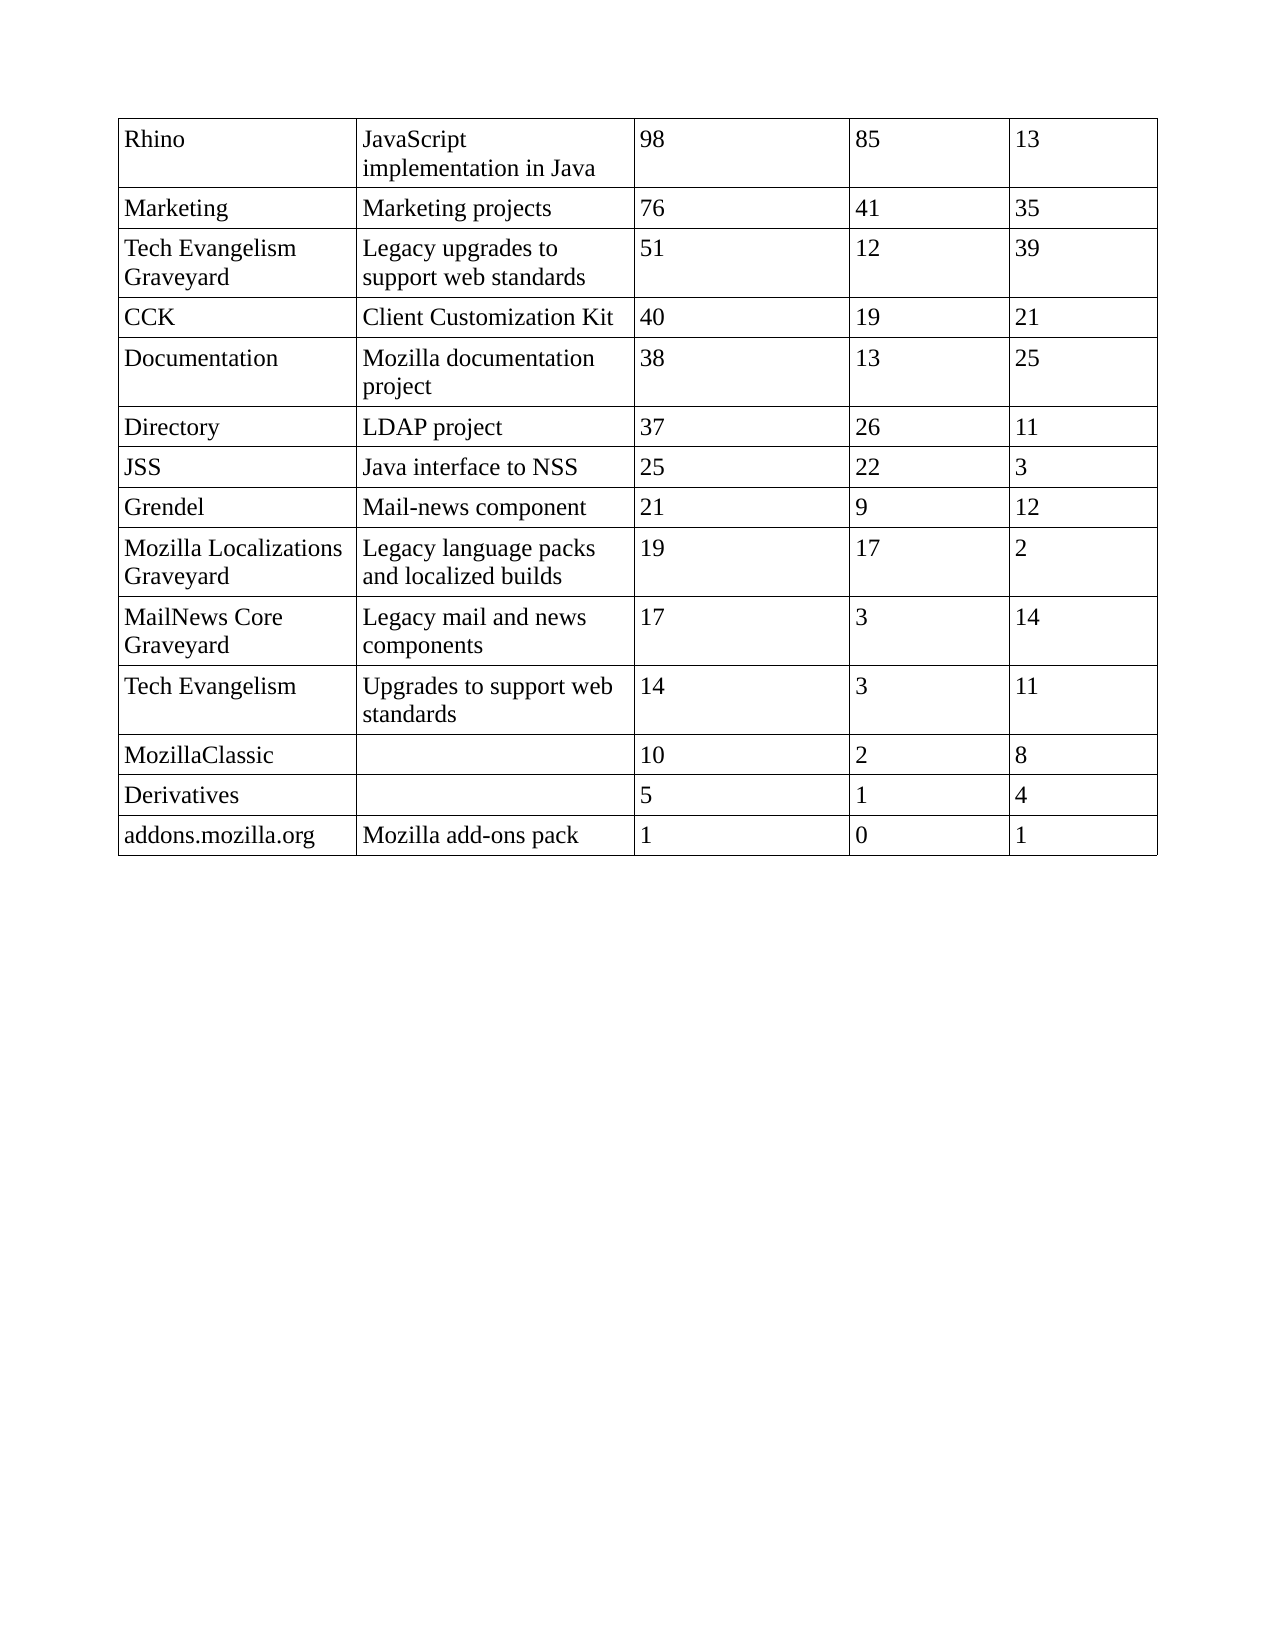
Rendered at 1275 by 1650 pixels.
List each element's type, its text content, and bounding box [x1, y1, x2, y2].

table_cell 21 [1010, 298, 1157, 337]
table_cell 8 [1010, 735, 1157, 774]
table_cell MozillaClassic [119, 735, 356, 774]
table_cell Upgrades to support web standards [357, 666, 634, 734]
table_cell Client Customization Kit [357, 298, 634, 337]
table_cell 11 [1010, 407, 1157, 446]
table_cell 13 [1010, 119, 1157, 187]
table_cell 25 [635, 447, 849, 487]
table_cell 17 [635, 597, 849, 665]
table_cell 37 [635, 407, 849, 446]
table_cell Grendel [119, 488, 356, 527]
table_cell 9 [850, 488, 1009, 527]
table_cell Mozilla add-ons pack [357, 816, 634, 855]
table_cell 51 [635, 229, 849, 297]
table_cell Tech Evangelism Graveyard [119, 229, 356, 297]
table_cell 4 [1010, 775, 1157, 815]
table_cell 21 [635, 488, 849, 527]
table_cell 19 [635, 528, 849, 596]
table_cell 26 [850, 407, 1009, 446]
table_cell 14 [635, 666, 849, 734]
table_cell Directory [119, 407, 356, 446]
table_cell 25 [1010, 338, 1157, 406]
table_cell 3 [1010, 447, 1157, 487]
table_cell Legacy upgrades to support web standards [357, 229, 634, 297]
table_cell 98 [635, 119, 849, 187]
table_cell 41 [850, 188, 1009, 227]
table_cell [357, 735, 634, 774]
table_cell 76 [635, 188, 849, 227]
table_cell 0 [850, 816, 1009, 855]
table_cell 1 [1010, 816, 1157, 855]
table_cell Rhino [119, 119, 356, 187]
table_cell 35 [1010, 188, 1157, 227]
table_cell 3 [850, 666, 1009, 734]
table_cell 2 [850, 735, 1009, 774]
table_cell Legacy mail and news components [357, 597, 634, 665]
table_cell 19 [850, 298, 1009, 337]
table_cell Derivatives [119, 775, 356, 815]
table_cell 2 [1010, 528, 1157, 596]
table_cell Legacy language packs and localized builds [357, 528, 634, 596]
table_cell addons.mozilla.org [119, 816, 356, 855]
table_cell 39 [1010, 229, 1157, 297]
table_cell LDAP project [357, 407, 634, 446]
table_cell 5 [635, 775, 849, 815]
table_cell JSS [119, 447, 356, 487]
table_cell CCK [119, 298, 356, 337]
table_cell 13 [850, 338, 1009, 406]
table_cell 1 [850, 775, 1009, 815]
table_cell 12 [850, 229, 1009, 297]
table_cell 10 [635, 735, 849, 774]
table_cell 38 [635, 338, 849, 406]
table_cell 1 [635, 816, 849, 855]
table_cell Marketing projects [357, 188, 634, 227]
table_cell Mozilla documentation project [357, 338, 634, 406]
table_cell Mozilla Localizations Graveyard [119, 528, 356, 596]
table_cell Mail-news component [357, 488, 634, 527]
table_cell 17 [850, 528, 1009, 596]
table_cell 3 [850, 597, 1009, 665]
table_cell 12 [1010, 488, 1157, 527]
table_cell Java interface to NSS [357, 447, 634, 487]
table_cell 22 [850, 447, 1009, 487]
table_cell MailNews Core Graveyard [119, 597, 356, 665]
table_cell Tech Evangelism [119, 666, 356, 734]
table_cell JavaScript implementation in Java [357, 119, 634, 187]
table_cell 40 [635, 298, 849, 337]
table_cell 85 [850, 119, 1009, 187]
table_cell [357, 775, 634, 815]
table_cell Marketing [119, 188, 356, 227]
table_cell 11 [1010, 666, 1157, 734]
table_cell Documentation [119, 338, 356, 406]
table_cell 14 [1010, 597, 1157, 665]
